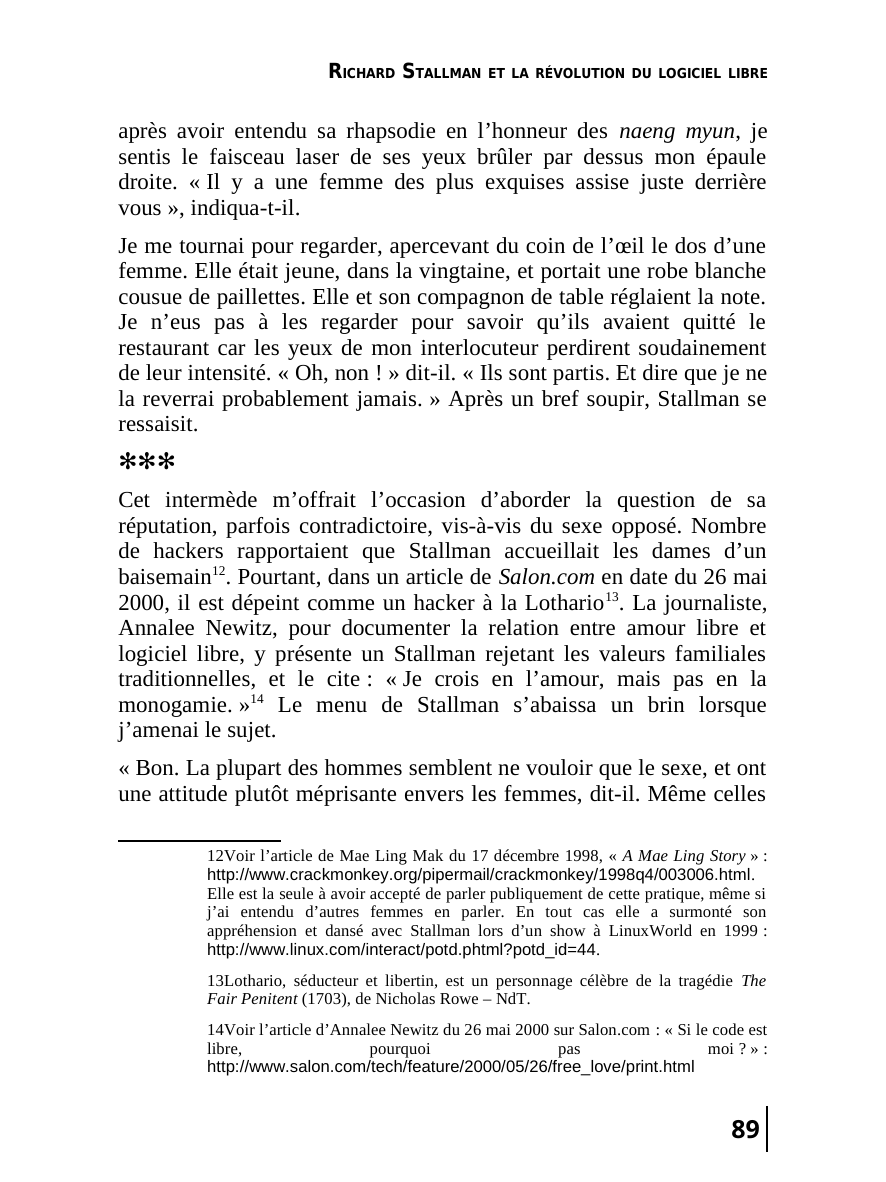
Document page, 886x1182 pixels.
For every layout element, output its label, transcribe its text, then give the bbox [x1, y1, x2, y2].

text Voir l’article d’Annalee Newitz du 26 mai 2000 sur Salon.com : « Si le code est libre, pourquoi pas moi ? » : http://www.salon.com/tech/feature/2000/05/26/free_love/print.html [207, 1021, 768, 1076]
text Je me tournai pour regarder, apercevant du coin de l’œil le dos d’une femme. Elle était jeune, dans la vingtaine, et portait une robe blanche cousue de paillettes. Elle et son compagnon de table réglaient la note. Je n’eus pas à les regarder pour savoir qu’ils avaient quitté le restaurant car les yeux de mon interlocuteur perdirent soudainement de leur intensité. « Oh, non ! » dit-il. « Ils sont partis. Et dire que je ne la reverrai probablement jamais. » Après un bref soupir, Stallman se ressaisit. [118, 233, 768, 437]
text « Bon. La plupart des hommes semblent ne vouloir que le sexe, et ont une attitude plutôt méprisante envers les femmes, dit-il. Même celles [118, 755, 768, 806]
text Voir l’article de Mae Ling Mak du 17 décembre 1998, « A Mae Ling Story » : http://www.crackmonkey.org/pipermail/crackmonkey/1998q4/003006.html. Elle est la seule à avoir accepté de parler publiquement de cette pratique, même si j’ai entendu d’autres femmes en parler. En tout cas elle a surmonté son appréhension et dansé avec Stallman lors d’un show à LinuxWorld en 1999 : http://www.linux.com/interact/potd.phtml?potd_id=44. [207, 847, 768, 958]
text Lothario, séducteur et libertin, est un personnage célèbre de la tragédie The Fair Penitent (1703), de Nicholas Rowe – NdT. [207, 971, 768, 1008]
text après avoir entendu sa rhapsodie en l’honneur des naeng myun, je sentis le faisceau laser de ses yeux brûler par dessus mon épaule droite. « Il y a une femme des plus exquises assise juste derrière vous », indiqua-t-il. [118, 118, 768, 220]
text Cet intermède m’offrait l’occasion d’aborder la question de sa réputation, parfois contradictoire, vis-à-vis du sexe opposé. Nombre de hackers rapportaient que Stallman accueillait les dames d’un baisemain. Pourtant, dans un article de Salon.com en date du 26 mai 2000, il est dépeint comme un hacker à la Lothario. La journaliste, Annalee Newitz, pour documenter la relation entre amour libre et logiciel libre, y présente un Stallman rejetant les valeurs familiales traditionnelles, et le cite : « Je crois en l’amour, mais pas en la monogamie. » Le menu de Stallman s’abaissa un brin lorsque j’amenai le sujet. [118, 487, 768, 742]
text ✻✻✻ [118, 449, 768, 475]
